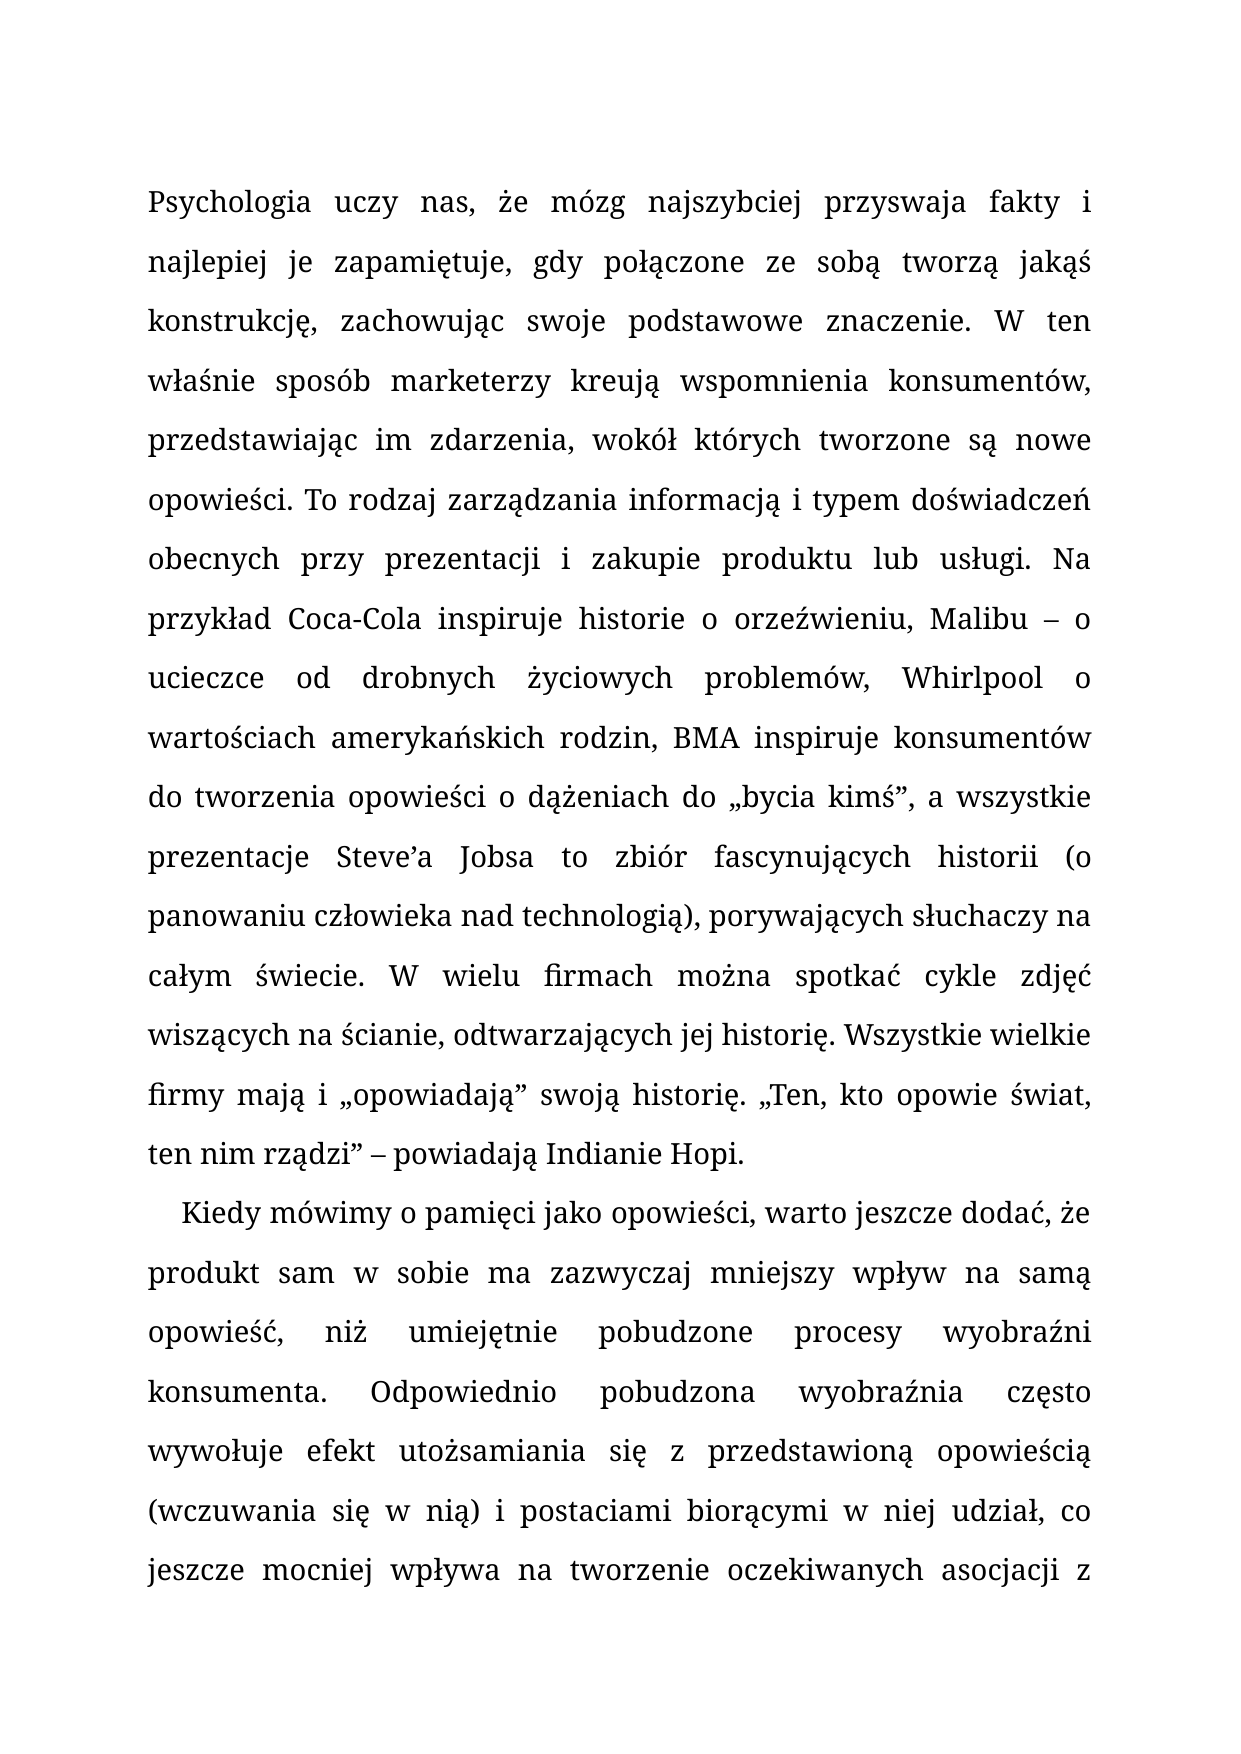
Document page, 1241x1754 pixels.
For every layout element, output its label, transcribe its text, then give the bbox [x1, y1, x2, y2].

text Psychologia uczy nas, że mózg najszybciej przyswaja fakty i najlepiej je zapamiętuje, gdy połączone ze sobą tworzą jakąś konstrukcję, zachowując swoje podstawowe znaczenie. W ten właśnie sposób marketerzy kreują wspomnienia konsumentów, przedstawiając im zdarzenia, wokół których tworzone są nowe opowieści. To rodzaj zarządzania informacją i typem doświadczeń obecnych przy prezentacji i zakupie produktu lub usługi. Na przykład Coca-Cola inspiruje historie o orzeźwieniu, Malibu – o ucieczce od drobnych życiowych problemów, Whirlpool o wartościach amerykańskich rodzin, BMA inspiruje konsumentów do tworzenia opowieści o dążeniach do „bycia kimś”, a wszystkie prezentacje Steve’a Jobsa to zbiór fascynujących historii (o panowaniu człowieka nad technologią), porywających słuchaczy na całym świecie. W wielu firmach można spotkać cykle zdjęć wiszących na ścianie, odtwarzających jej historię. Wszystkie wielkie firmy mają i „opowiadają” swoją historię. „Ten, kto opowie świat, ten nim rządzi” – powiadają Indianie Hopi. [148, 182, 1093, 1173]
text Kiedy mówimy o pamięci jako opowieści, warto jeszcze dodać, że produkt sam w sobie ma zazwyczaj mniejszy wpływ na samą opowieść, niż umiejętnie pobudzone procesy wyobraźni konsumenta. Odpowiednio pobudzona wyobraźnia często wywołuje efekt utożsamiania się z przedstawioną opowieścią (wczuwania się w nią) i postaciami biorącymi w niej udział, co jeszcze mocniej wpływa na tworzenie oczekiwanych asocjacji z [148, 1193, 1093, 1589]
